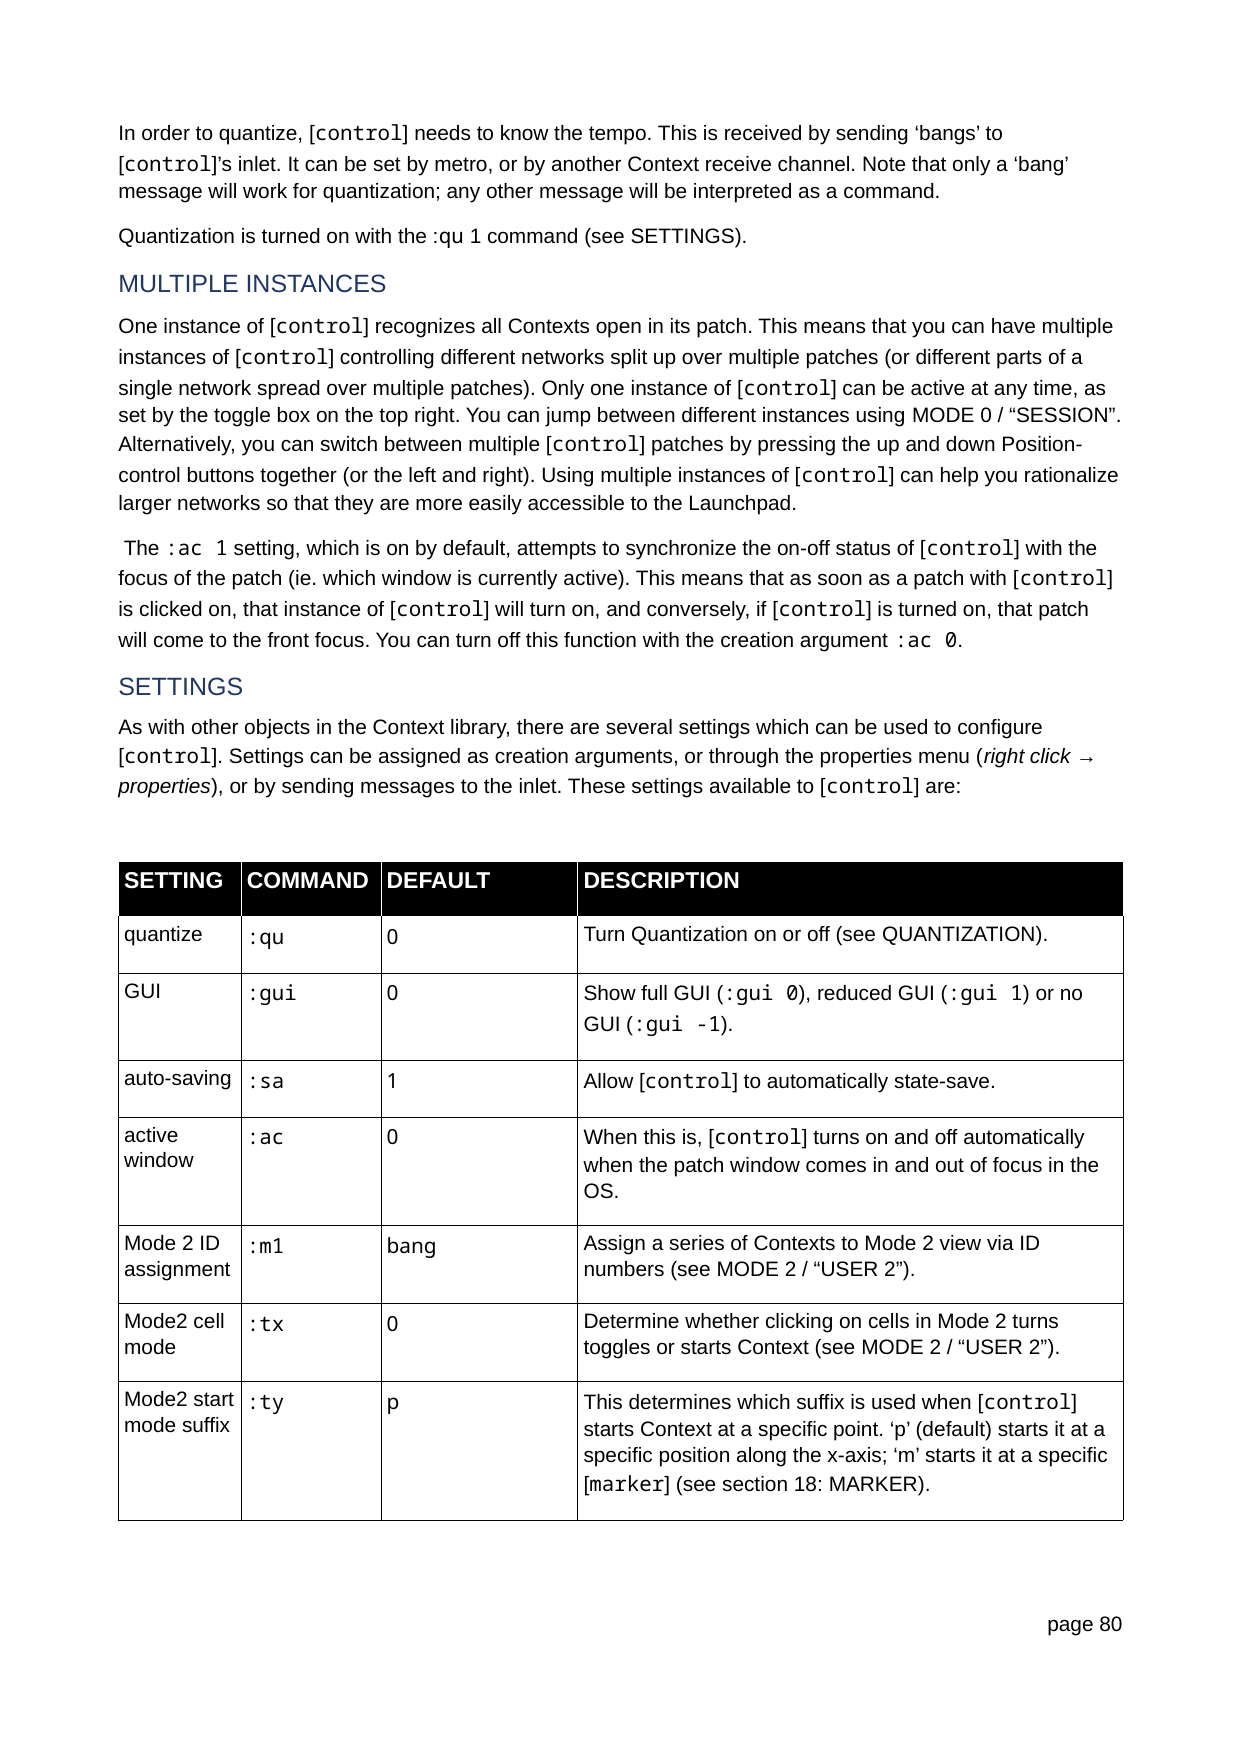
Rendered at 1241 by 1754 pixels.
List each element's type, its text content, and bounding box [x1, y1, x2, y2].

text One instance of [control] recognizes all Contexts open in its patch. This means that you can have multiple instances of [control] controlling different networks split up over multiple patches (or different parts of a single network spread over multiple patches). Only one instance of [control] can be active at any time, as set by the toggle box on the top right. You can jump between different instances using MODE 0 / “SESSION”. Alternatively, you can switch between multiple [control] patches by pressing the up and down Position-control buttons together (or the left and right). Using multiple instances of [control] can help you rationalize larger networks so that they are more easily accessible to the Launchpad. [118, 312, 1122, 514]
table_cell Turn Quantization on or off (see QUANTIZATION). [578, 917, 1123, 973]
table_cell :ty [242, 1382, 381, 1520]
table_cell 0 [382, 974, 577, 1060]
text As with other objects in the Context library, there are several settings which can be used to configure [control]. Settings can be assigned as creation arguments, or through the properties menu (right click → properties), or by sending messages to the inlet. These settings available to [control] are: [118, 715, 1122, 800]
table_cell :ac [242, 1118, 381, 1225]
table_header DEFAULT [382, 862, 577, 916]
table_cell 1 [382, 1061, 577, 1117]
table_cell bang [382, 1226, 577, 1303]
table_cell Mode2 start mode suffix [119, 1382, 241, 1520]
text The :ac 1 setting, which is on by default, attempts to synchronize the on-off status of [control] with the focus of the patch (ie. which window is currently active). This means that as soon as a patch with [control] is clicked on, that instance of [control] will turn on, and conversely, if [control] is turned on, that patch will come to the front focus. You can turn off this function with the creation argument :ac 0. [118, 533, 1122, 653]
table_cell Assign a series of Contexts to Mode 2 view via ID numbers (see MODE 2 / “USER 2”). [578, 1226, 1123, 1303]
table_cell When this is, [control] turns on and off automatically when the patch window comes in and out of focus in the OS. [578, 1118, 1123, 1225]
text In order to quantize, [control] needs to know the tempo. This is received by sending ‘bangs’ to [control]’s inlet. It can be set by metro, or by another Context receive channel. Note that only a ‘bang’ message will work for quantization; any other message will be interpreted as a command. [118, 118, 1122, 203]
table_cell GUI [119, 974, 241, 1060]
table_cell Mode 2 ID assignment [119, 1226, 241, 1303]
table_cell 0 [382, 1304, 577, 1381]
table_cell This determines which suffix is used when [control] starts Context at a specific point. ‘p’ (default) starts it at a specific position along the x-axis; ‘m’ starts it at a specific [marker] (see section 18: MARKER). [578, 1382, 1123, 1520]
table_header DESCRIPTION [578, 862, 1123, 916]
table_header SETTING [119, 862, 241, 916]
table_cell :gui [242, 974, 381, 1060]
table_cell active window [119, 1118, 241, 1225]
table_cell :tx [242, 1304, 381, 1381]
table_cell Mode2 cell mode [119, 1304, 241, 1381]
table_cell :m1 [242, 1226, 381, 1303]
subtitle MULTIPLE INSTANCES [118, 269, 1122, 298]
table_cell Show full GUI (:gui 0), reduced GUI (:gui 1) or no GUI (:gui -1). [578, 974, 1123, 1060]
table_cell quantize [119, 917, 241, 973]
subtitle SETTINGS [118, 672, 1122, 701]
table_cell Determine whether clicking on cells in Mode 2 turns toggles or starts Context (see MODE 2 / “USER 2”). [578, 1304, 1123, 1381]
table_cell :qu [242, 917, 381, 973]
table_header COMMAND [242, 862, 381, 916]
table_cell 0 [382, 917, 577, 973]
table_cell 0 [382, 1118, 577, 1225]
table_cell auto-saving [119, 1061, 241, 1117]
text Quantization is turned on with the :qu 1 command (see SETTINGS). [118, 222, 1122, 250]
table_cell :sa [242, 1061, 381, 1117]
table_cell Allow [control] to automatically state-save. [578, 1061, 1123, 1117]
table_cell p [382, 1382, 577, 1520]
